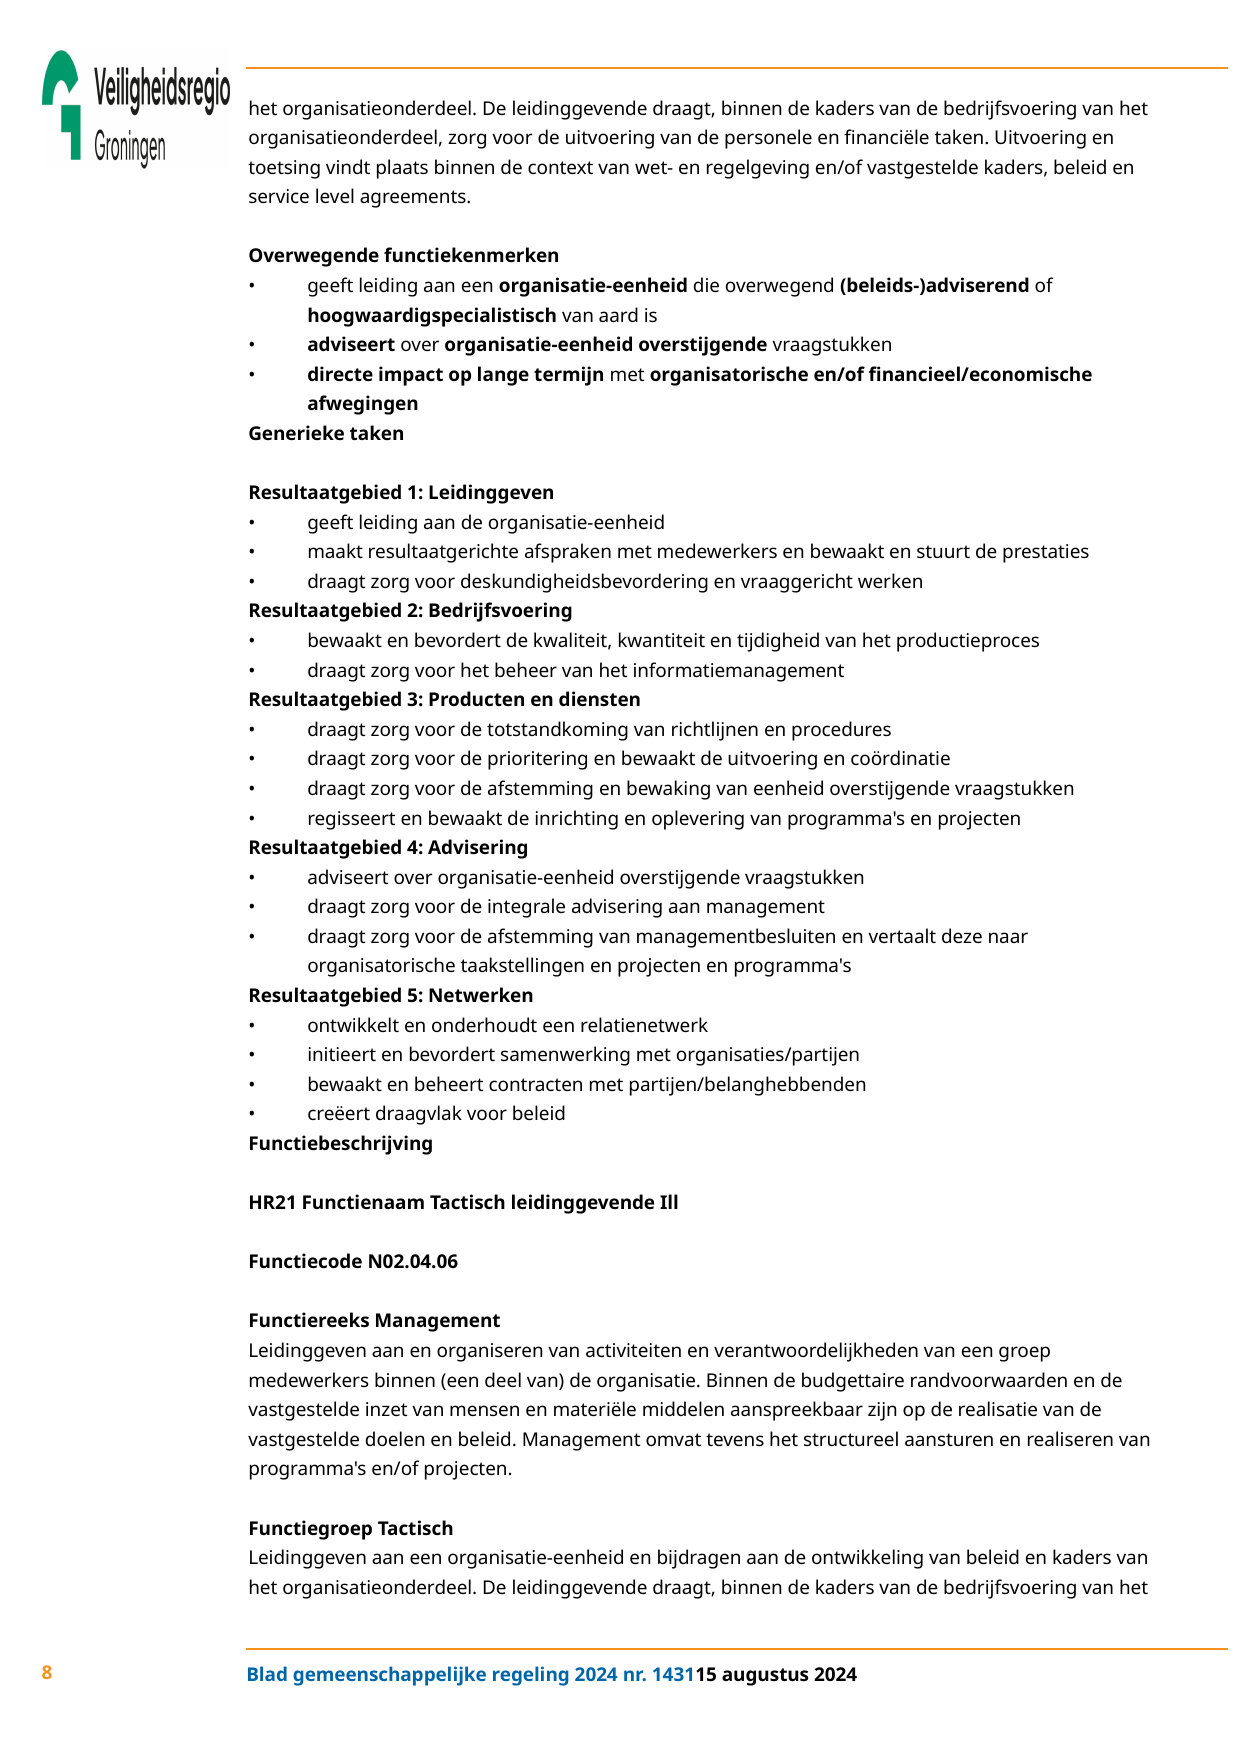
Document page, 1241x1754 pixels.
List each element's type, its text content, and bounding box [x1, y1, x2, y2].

text Overwegende functiekenmerken [248, 243, 1152, 268]
list ontwikkelt en onderhoudt een relatienetwerk [248, 1012, 1152, 1038]
text Resultaatgebied 1: Leidinggeven [248, 479, 1152, 505]
text Resultaatgebied 4: Advisering [248, 834, 1152, 860]
text Resultaatgebied 3: Producten en diensten [248, 686, 1152, 712]
list directe impact op lange termijn met organisatorische en/of financieel/economische afwegingen [248, 361, 1152, 416]
text Functiecode N02.04.06 [248, 1248, 1152, 1274]
text Resultaatgebied 2: Bedrijfsvoering [248, 598, 1152, 623]
text Functiereeks Management [248, 1308, 1152, 1333]
list draagt zorg voor de afstemming van managementbesluiten en vertaalt deze naar organisatorische taakstellingen en projecten en programma's [248, 923, 1152, 978]
text HR21 Functienaam Tactisch leidinggevende Ill [248, 1189, 1152, 1215]
list geeft leiding aan een organisatie-eenheid die overwegend (beleids-)adviserend of hoogwaardigspecialistisch van aard is [248, 272, 1152, 328]
list draagt zorg voor deskundigheidsbevordering en vraaggericht werken [248, 568, 1152, 594]
picture [41, 47, 231, 172]
list bewaakt en bevordert de kwaliteit, kwantiteit en tijdigheid van het productieproces [248, 627, 1152, 653]
text het organisatieonderdeel. De leidinggevende draagt, binnen de kaders van de bedrijfsvoering van het organisatieonderdeel, zorg voor de uitvoering van de personele en financiële taken. Uitvoering en toetsing vindt plaats binnen de context van wet- en regelgeving en/of vastgestelde kaders, beleid en service level agreements. [248, 95, 1152, 209]
text Generieke taken [248, 420, 1152, 446]
text Functiegroep Tactisch [248, 1515, 1152, 1541]
list initieert en bevordert samenwerking met organisaties/partijen [248, 1041, 1152, 1067]
list regisseert en bewaakt de inrichting en oplevering van programma's en projecten [248, 805, 1152, 831]
list draagt zorg voor de afstemming en bewaking van eenheid overstijgende vraagstukken [248, 775, 1152, 801]
list geeft leiding aan de organisatie-eenheid [248, 509, 1152, 535]
text Functiebeschrijving [248, 1130, 1152, 1156]
list bewaakt en beheert contracten met partijen/belanghebbenden [248, 1071, 1152, 1097]
list maakt resultaatgerichte afspraken met medewerkers en bewaakt en stuurt de prestaties [248, 538, 1152, 564]
list creëert draagvlak voor beleid [248, 1101, 1152, 1126]
text Leidinggeven aan en organiseren van activiteiten en verantwoordelijkheden van een groep medewerkers binnen (een deel van) de organisatie. Binnen de budgettaire randvoorwaarden en de vastgestelde inzet van mensen en materiële middelen aanspreekbaar zijn op de realisatie van de vastgestelde doelen en beleid. Management omvat tevens het structureel aansturen en realiseren van programma's en/of projecten. [248, 1337, 1152, 1481]
text Leidinggeven aan een organisatie-eenheid en bijdragen aan de ontwikkeling van beleid en kaders van het organisatieonderdeel. De leidinggevende draagt, binnen de kaders van de bedrijfsvoering van het [248, 1544, 1152, 1600]
list draagt zorg voor de integrale advisering aan management [248, 893, 1152, 919]
list adviseert over organisatie-eenheid overstijgende vraagstukken [248, 864, 1152, 890]
list draagt zorg voor de prioritering en bewaakt de uitvoering en coördinatie [248, 746, 1152, 771]
list draagt zorg voor de totstandkoming van richtlijnen en procedures [248, 716, 1152, 742]
list adviseert over organisatie-eenheid overstijgende vraagstukken [248, 331, 1152, 357]
text Resultaatgebied 5: Netwerken [248, 982, 1152, 1008]
list draagt zorg voor het beheer van het informatiemanagement [248, 657, 1152, 683]
